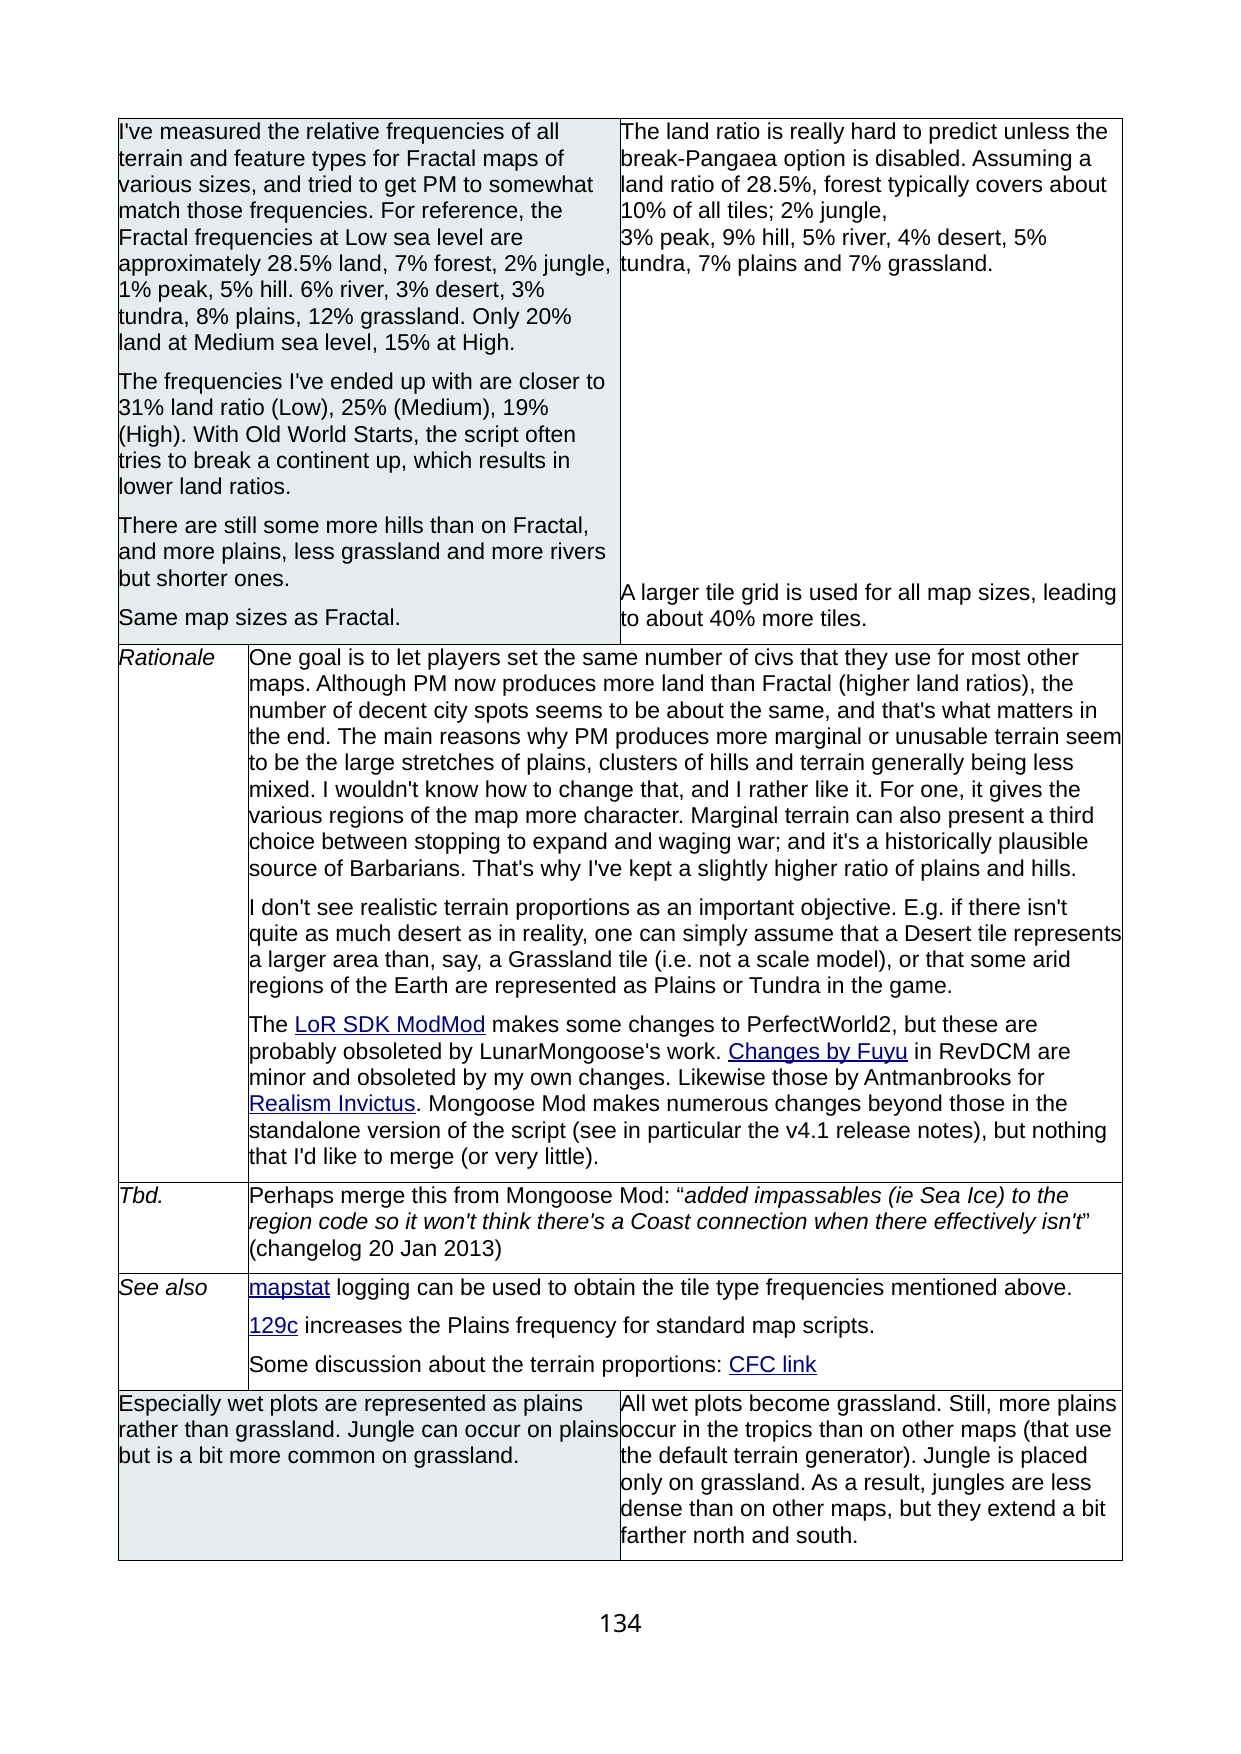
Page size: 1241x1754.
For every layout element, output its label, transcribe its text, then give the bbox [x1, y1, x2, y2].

table_cell Tbd. [119, 1183, 248, 1273]
table_cell The land ratio is really hard to predict unless the break-Pangaea option is disabled. Assuming a land ratio of 28.5%, forest typically covers about 10% of all tiles; 2% jungle, 3% peak, 9% hill, 5% river, 4% desert, 5% tundra, 7% plains and 7% grassland. A larger tile grid is used for all map sizes, leading to about 40% more tiles. [621, 119, 1122, 644]
table_cell Rationale [119, 645, 248, 1182]
table_cell mapstat logging can be used to obtain the tile type frequencies mentioned above. 129c increases the Plains frequency for standard map scripts. Some discussion about the terrain proportions: CFC link [249, 1274, 1122, 1390]
table_cell One goal is to let players set the same number of civs that they use for most other maps. Although PM now produces more land than Fractal (higher land ratios), the number of decent city spots seems to be about the same, and that's what matters in the end. The main reasons why PM produces more marginal or unusable terrain seem to be the large stretches of plains, clusters of hills and terrain generally being less mixed. I wouldn't know how to change that, and I rather like it. For one, it gives the various regions of the map more character. Marginal terrain can also present a third choice between stopping to expand and waging war; and it's a historically plausible source of Barbarians. That's why I've kept a slightly higher ratio of plains and hills. I don't see realistic terrain proportions as an important objective. E.g. if there isn't quite as much desert as in reality, one can simply assume that a Desert tile represents a larger area than, say, a Grassland tile (i.e. not a scale model), or that some arid regions of the Earth are represented as Plains or Tundra in the game. The LoR SDK ModMod makes some changes to PerfectWorld2, but these are probably obsoleted by LunarMongoose's work. Changes by Fuyu in RevDCM are minor and obsoleted by my own changes. Likewise those by Antmanbrooks for Realism Invictus. Mongoose Mod makes numerous changes beyond those in the standalone version of the script (see in particular the v4.1 release notes), but nothing that I'd like to merge (or very little). [249, 645, 1122, 1182]
table_cell Especially wet plots are represented as plains rather than grassland. Jungle can occur on plains but is a bit more common on grassland. [119, 1391, 620, 1560]
table_cell See also [119, 1274, 248, 1390]
table_cell All wet plots become grassland. Still, more plains occur in the tropics than on other maps (that use the default terrain generator). Jungle is placed only on grassland. As a result, jungles are less dense than on other maps, but they extend a bit farther north and south. [621, 1391, 1122, 1560]
table_cell I've measured the relative frequencies of all terrain and feature types for Fractal maps of various sizes, and tried to get PM to somewhat match those frequencies. For reference, the Fractal frequencies at Low sea level are approximately 28.5% land, 7% forest, 2% jungle, 1% peak, 5% hill. 6% river, 3% desert, 3% tundra, 8% plains, 12% grassland. Only 20% land at Medium sea level, 15% at High. The frequencies I've ended up with are closer to 31% land ratio (Low), 25% (Medium), 19% (High). With Old World Starts, the script often tries to break a continent up, which results in lower land ratios. There are still some more hills than on Fractal, and more plains, less grassland and more rivers but shorter ones. Same map sizes as Fractal. [119, 119, 620, 644]
table_cell Perhaps merge this from Mongoose Mod: “added impassables (ie Sea Ice) to the region code so it won't think there's a Coast connection when there effectively isn't” (changelog 20 Jan 2013) [249, 1183, 1122, 1273]
